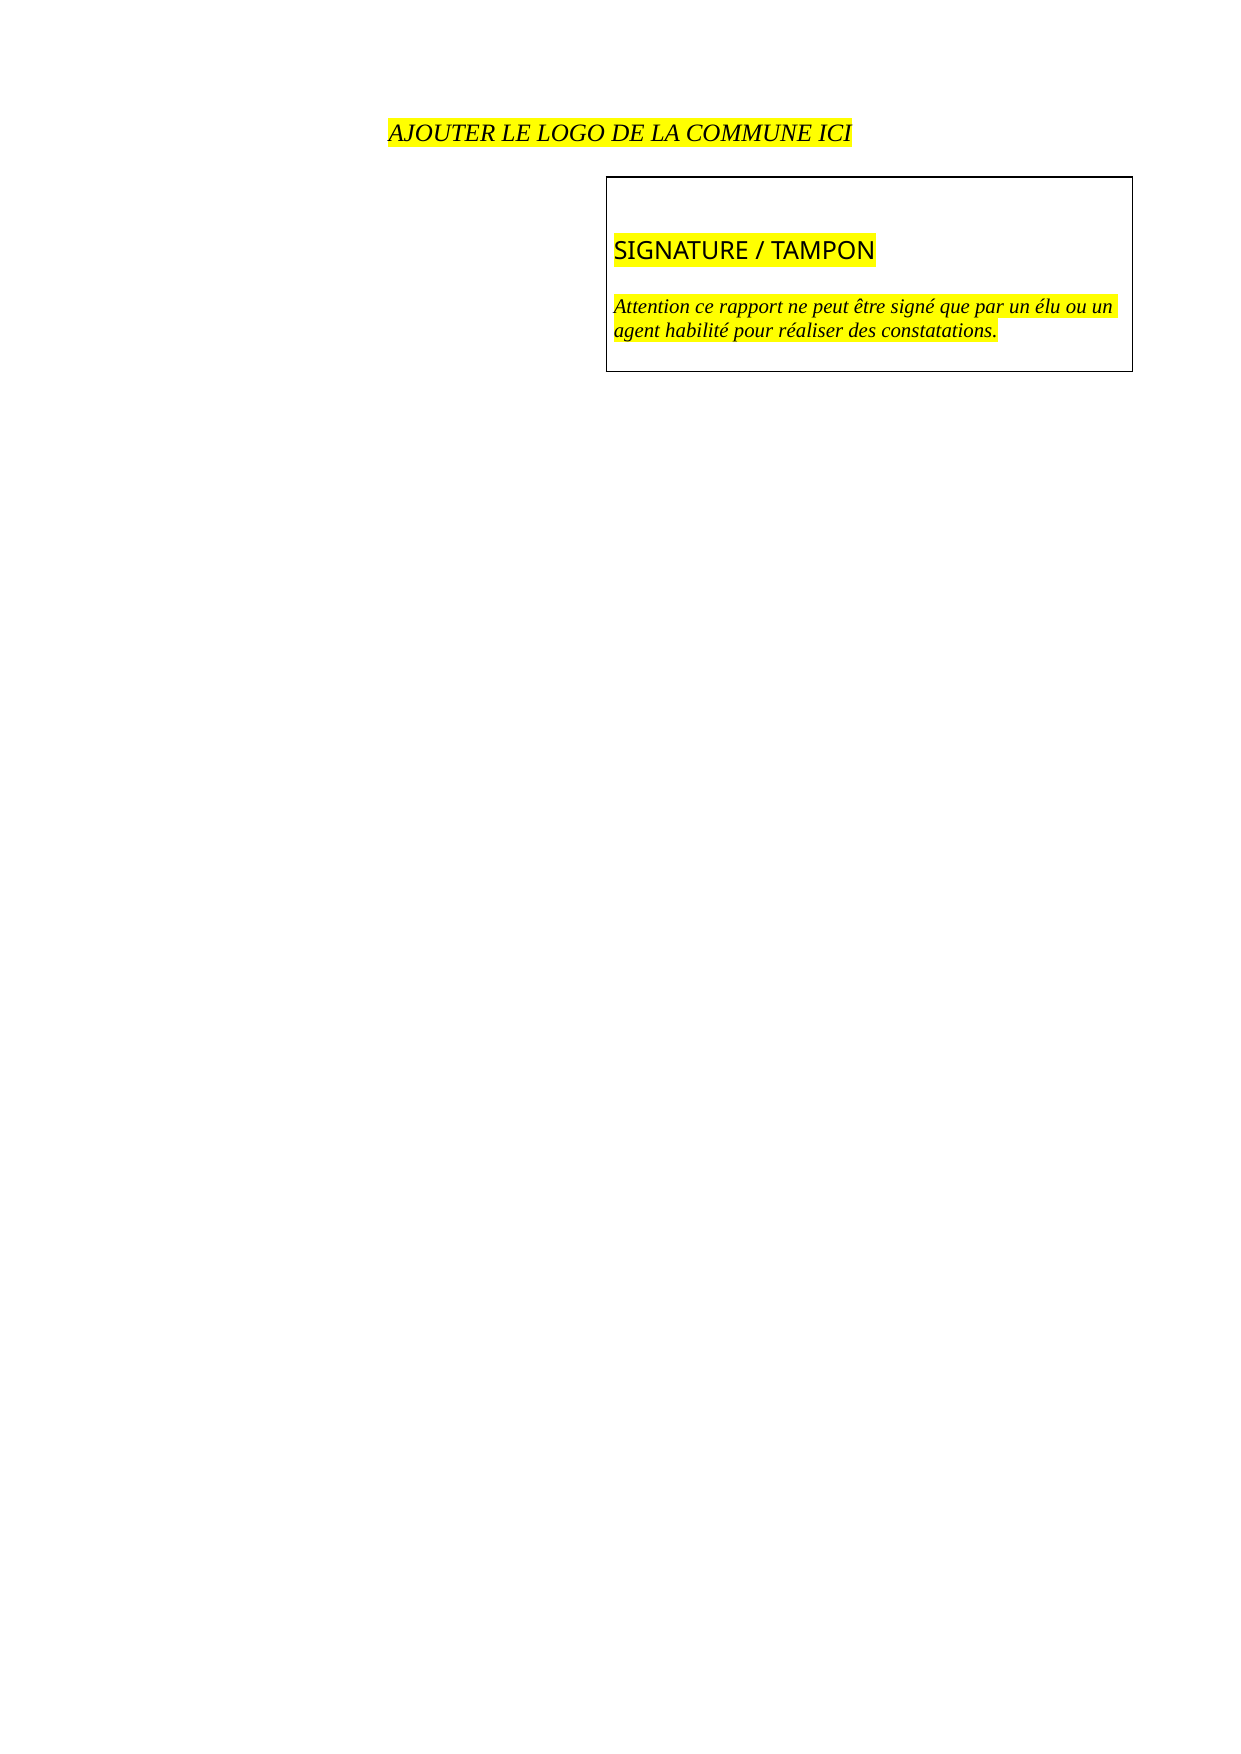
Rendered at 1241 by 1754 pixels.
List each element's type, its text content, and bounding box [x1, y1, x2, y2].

table_header SIGNATURE / TAMPON Attention ce rapport ne peut être signé que par un élu ou un agent habilité pour réaliser des constatations. [607, 178, 1132, 371]
